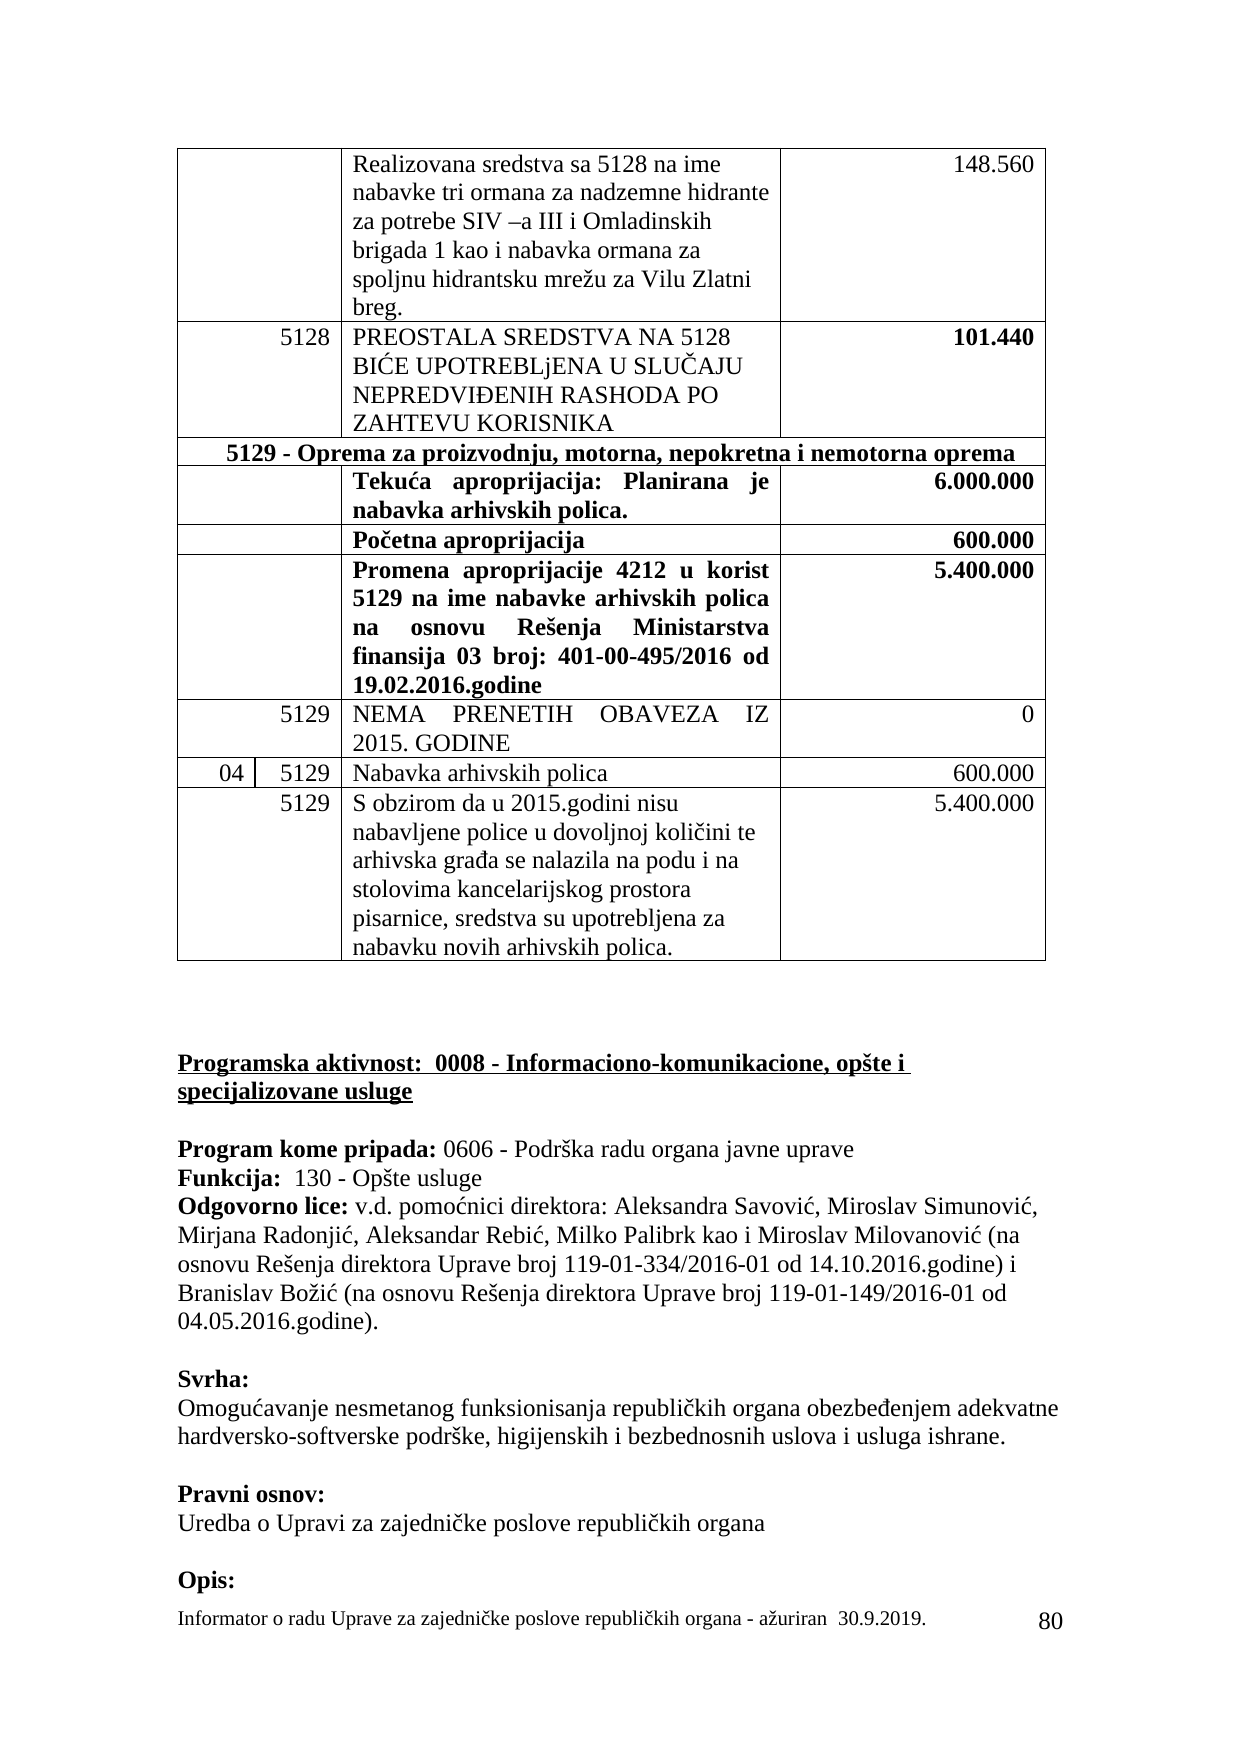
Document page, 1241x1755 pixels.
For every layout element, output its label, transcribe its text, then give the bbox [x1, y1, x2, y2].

table_cell 5129 [256, 758, 341, 787]
table_cell 101.440 [781, 322, 1045, 437]
text Pravni osnov: Uredba o Upravi za zajedničke poslove republičkih organa [177, 1450, 1063, 1536]
table_cell 5.400.000 [781, 788, 1045, 960]
table_cell 5.400.000 [781, 555, 1045, 698]
table_cell 5129 - Oprema za proizvodnju, motorna, nepokretna i nemotorna oprema [178, 438, 1045, 465]
table_cell PREOSTALA SREDSTVA NA 5128 BIĆE UPOTREBLjENA U SLUČAJU NEPREDVIĐENIH RASHODA PO ZAHTEVU KORISNIKA [342, 322, 780, 437]
table_cell 0 [781, 700, 1045, 757]
table_cell 600.000 [781, 758, 1045, 787]
text Program kome pripada: 0606 - Podrška radu organa javne uprave Funkcija: 130 - Opšte usluge Odgovorno lice: v.d. pomoćnici direktora: Aleksandra Savović, Miroslav Simunović, Mirjana Radonjić, Aleksandar Rebić, Milko Palibrk kao i Miroslav Milovanović (na osnovu Rešenja direktora Uprave broj 119-01-334/2016-01 od 14.10.2016.godine) i Branislav Božić (na osnovu Rešenja direktora Uprave broj 119-01-149/2016-01 od 04.05.2016.godine). [177, 1105, 1063, 1335]
table_cell 600.000 [781, 525, 1045, 554]
table_cell Početna aproprijacija [342, 525, 780, 554]
text Opis: [177, 1565, 1063, 1594]
table_cell 148.560 [781, 149, 1045, 321]
table_cell 5128 [178, 322, 341, 437]
table_cell 5129 [178, 700, 341, 757]
text Svrha: Omogućavanje nesmetanog funksionisanja republičkih organa obezbeđenjem adekvatne hardversko-softverske podrške, higijenskih i bezbednosnih uslova i usluga ishrane. [177, 1335, 1063, 1450]
table_cell Promena aproprijacije 4212 u korist 5129 na ime nabavke arhivskih polica na osnovu Rešenja Ministarstva finansija 03 broj: 401-00-495/2016 od 19.02.2016.godine [342, 555, 780, 698]
table_cell NEMA PRENETIH OBAVEZA IZ 2015. GODINE [342, 700, 780, 757]
text Programska aktivnost: 0008 - Informaciono-komunikacione, opšte i specijalizovane usluge [177, 1048, 1063, 1105]
table_cell Nabavka arhivskih polica [342, 758, 780, 787]
table_cell S obzirom da u 2015.godini nisu nabavlјene police u dovolјnoj količini te arhivska građa se nalazila na podu i na stolovima kancelarijskog prostora pisarnice, sredstva su upotreblјena za nabavku novih arhivskih polica. [342, 788, 780, 960]
table_cell 04 [178, 758, 254, 787]
table_cell Realizovana sredstva sa 5128 na ime nabavke tri ormana za nadzemne hidrante za potrebe SIV –a III i Omladinskih brigada 1 kao i nabavka ormana za spolјnu hidrantsku mrežu za Vilu Zlatni breg. [342, 149, 780, 321]
table_cell [178, 555, 341, 698]
table_cell Tekuća aproprijacija: Planirana je nabavka arhivskih polica. [342, 466, 780, 524]
table_cell 6.000.000 [781, 466, 1045, 524]
table_cell [178, 466, 341, 524]
table_cell 5129 [178, 788, 341, 960]
table_cell [178, 525, 341, 554]
table_cell [178, 149, 341, 321]
